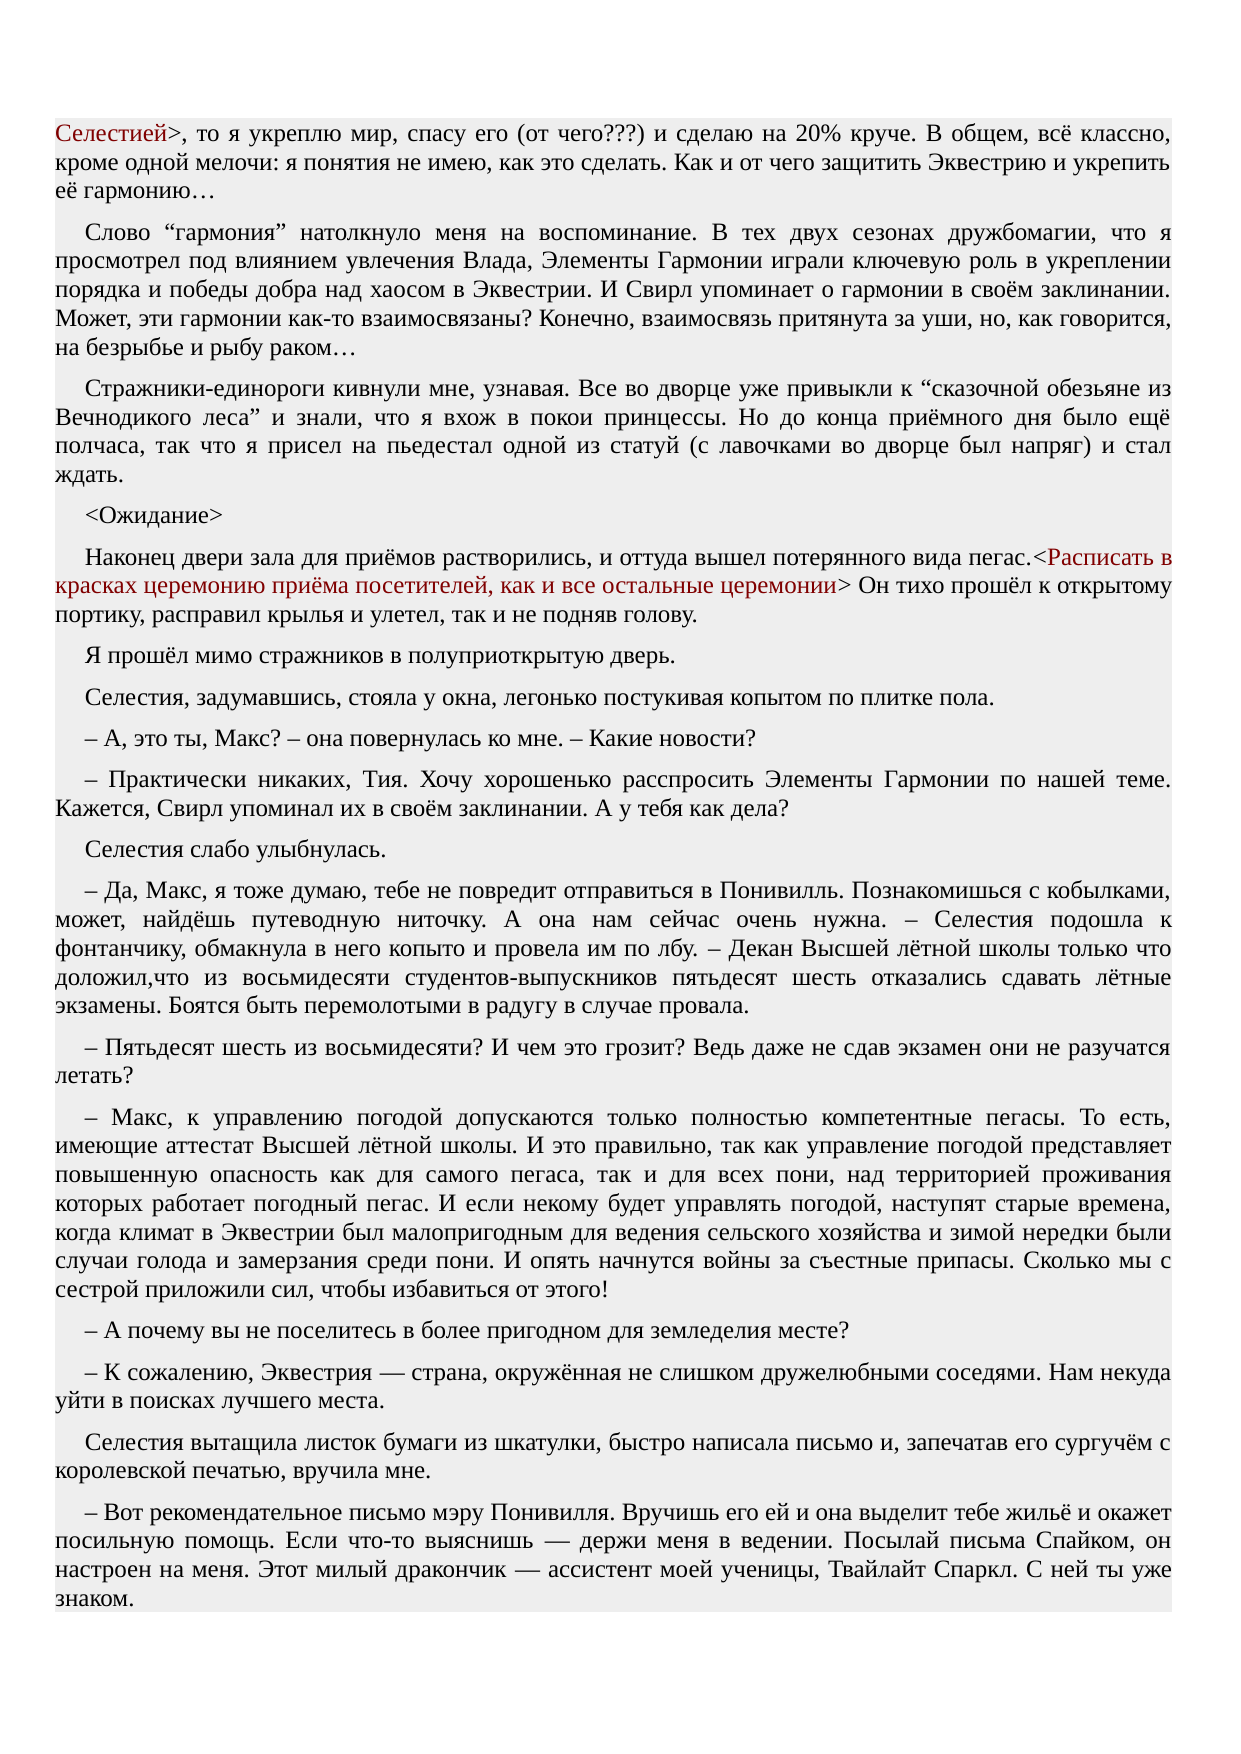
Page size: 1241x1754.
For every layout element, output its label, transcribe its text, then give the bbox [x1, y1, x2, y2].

text – Макс, к управлению погодой допускаются только полностью компетентные пегасы. То есть, имеющие аттестат Высшей лётной школы. И это правильно, так как управление погодой представляет повышенную опасность как для самого пегаса, так и для всех пони, над территорией проживания которых работает погодный пегас. И если некому будет управлять погодой, наступят старые времена, когда климат в Эквестрии был малопригодным для ведения сельского хозяйства и зимой нередки были случаи голода и замерзания среди пони. И опять начнутся войны за съестные припасы. Сколько мы с сестрой приложили сил, чтобы избавиться от этого! [55, 1102, 1172, 1303]
text – Пятьдесят шесть из восьмидесяти? И чем это грозит? Ведь даже не сдав экзамен они не разучатся летать? [55, 1032, 1172, 1089]
text Селестией>, то я укреплю мир, спасу его (от чего???) и сделаю на 20% круче. В общем, всё классно, кроме одной мелочи: я понятия не имею, как это сделать. Как и от чего защитить Эквестрию и укрепить её гармонию… [55, 118, 1172, 204]
text – К сожалению, Эквестрия — страна, окружённая не слишком дружелюбными соседями. Нам некуда уйти в поисках лучшего места. [55, 1357, 1172, 1414]
text – Вот рекомендательное письмо мэру Понивилля. Вручишь его ей и она выделит тебе жильё и окажет посильную помощь. Если что-то выяснишь — держи меня в ведении. Посылай письма Спайком, он настроен на меня. Этот милый дракончик — ассистент моей ученицы, Твайлайт Спаркл. С ней ты уже знаком. [55, 1497, 1172, 1612]
text Селестия, задумавшись, стояла у окна, легонько постукивая копытом по плитке пола. [55, 682, 1172, 711]
text Слово “гармония” натолкнуло меня на воспоминание. В тех двух сезонах дружбомагии, что я просмотрел под влиянием увлечения Влада, Элементы Гармонии играли ключевую роль в укреплении порядка и победы добра над хаосом в Эквестрии. И Свирл упоминает о гармонии в своём заклинании. Может, эти гармонии как-то взаимосвязаны? Конечно, взаимосвязь притянута за уши, но, как говорится, на безрыбье и рыбу раком… [55, 217, 1172, 361]
text – Да, Макс, я тоже думаю, тебе не повредит отправиться в Понивилль. Познакомишься с кобылками, может, найдёшь путеводную ниточку. А она нам сейчас очень нужна. – Селестия подошла к фонтанчику, обмакнула в него копыто и провела им по лбу. – Декан Высшей лётной школы только что доложил,что из восьмидесяти студентов-выпускников пятьдесят шесть отказались сдавать лётные экзамены. Боятся быть перемолотыми в радугу в случае провала. [55, 876, 1172, 1019]
text – Практически никаких, Тия. Хочу хорошенько расспросить Элементы Гармонии по нашей теме. Кажется, Свирл упоминал их в своём заклинании. А у тебя как дела? [55, 764, 1172, 822]
text – А почему вы не поселитесь в более пригодном для земледелия месте? [55, 1316, 1172, 1344]
text Селестия слабо улыбнулась. [55, 834, 1172, 863]
text Селестия вытащила листок бумаги из шкатулки, быстро написала письмо и, запечатав его сургучём с королевской печатью, вручила мне. [55, 1427, 1172, 1484]
text Наконец двери зала для приёмов растворились, и оттуда вышел потерянного вида пегас.<Расписать в красках церемонию приёма посетителей, как и все остальные церемонии> Он тихо прошёл к открытому портику, расправил крылья и улетел, так и не подняв голову. [55, 542, 1172, 628]
text – А, это ты, Макс? – она повернулась ко мне. – Какие новости? [55, 723, 1172, 752]
text Стражники-единороги кивнули мне, узнавая. Все во дворце уже привыкли к “сказочной обезьяне из Вечнодикого леса” и знали, что я вхож в покои принцессы. Но до конца приёмного дня было ещё полчаса, так что я присел на пьедестал одной из статуй (с лавочками во дворце был напряг) и стал ждать. [55, 373, 1172, 488]
text Я прошёл мимо стражников в полуприоткрытую дверь. [55, 641, 1172, 669]
text <Ожидание> [55, 501, 1172, 529]
